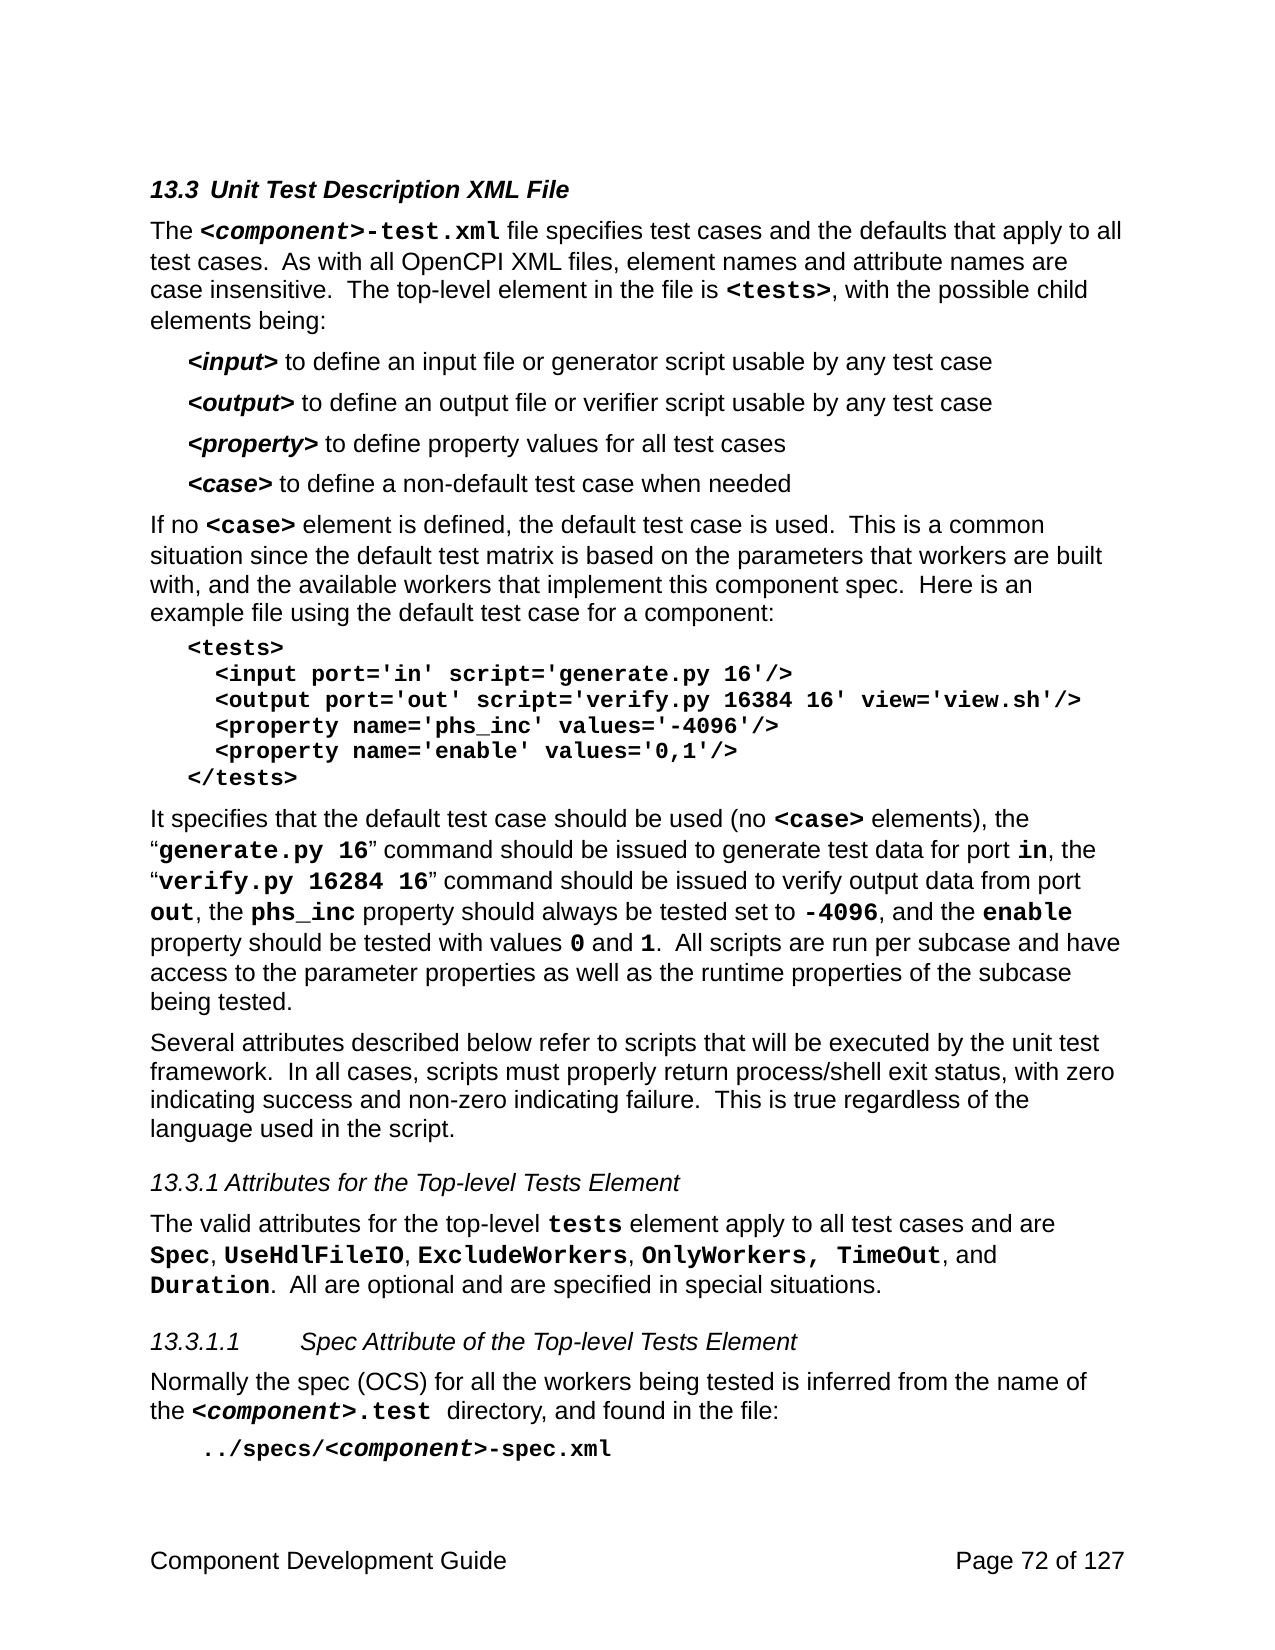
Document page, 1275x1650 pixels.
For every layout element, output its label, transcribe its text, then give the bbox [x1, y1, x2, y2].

text <case> to define a non-default test case when needed [187, 469, 1125, 498]
text <property> to define property values for all test cases [187, 428, 1125, 457]
text The valid attributes for the top-level tests element apply to all test cases and are Spec, UseHdlFileIO, ExcludeWorkers, OnlyWorkers, TimeOut, and Duration. All are optional and are specified in special situations. [150, 1209, 1125, 1301]
text <output> to define an output file or verifier script usable by any test case [187, 388, 1125, 417]
text <input> to define an input file or generator script usable by any test case [187, 347, 1125, 376]
text It specifies that the default test case should be used (no <case> elements), the “generate.py 16” command should be issued to generate test data for port in, the “verify.py 16284 16” command should be issued to verify output data from port out, the phs_inc property should always be tested set to -4096, and the enable property should be tested with values 0 and 1. All scripts are run per subcase and have access to the parameter properties as well as the runtime properties of the subcase being tested. [150, 804, 1125, 1016]
text <tests> <input port='in' script='generate.py 16'/> <output port='out' script='verify.py 16384 16' view='view.sh'/> <property name='phs_inc' values='-4096'/> <property name='enable' values='0,1'/> </tests> [187, 636, 1125, 792]
text The <component>-test.xml file specifies test cases and the defaults that apply to all test cases. As with all OpenCPI XML files, element names and attribute names are case insensitive. The top-level element in the file is <tests>, with the possible child elements being: [150, 216, 1125, 335]
text Several attributes described below refer to scripts that will be executed by the unit test framework. In all cases, scripts must properly return process/shell exit status, with zero indicating success and non-zero indicating failure. This is true regardless of the language used in the script. [150, 1028, 1125, 1143]
text ../specs/<component>-spec.xml [187, 1436, 1125, 1464]
subtitle Attributes for the Top-level Tests Element [150, 1168, 1125, 1197]
text If no <case> element is defined, the default test case is used. This is a common situation since the default test matrix is based on the parameters that workers are built with, and the available workers that implement this component spec. Here is an example file using the default test case for a component: [150, 510, 1125, 627]
subtitle Unit Test Description XML File [150, 175, 1125, 204]
subtitle Spec Attribute of the Top-level Tests Element [150, 1326, 1125, 1355]
text Normally the spec (OCS) for all the workers being tested is inferred from the name of the <component>.test directory, and found in the file: [150, 1367, 1125, 1427]
